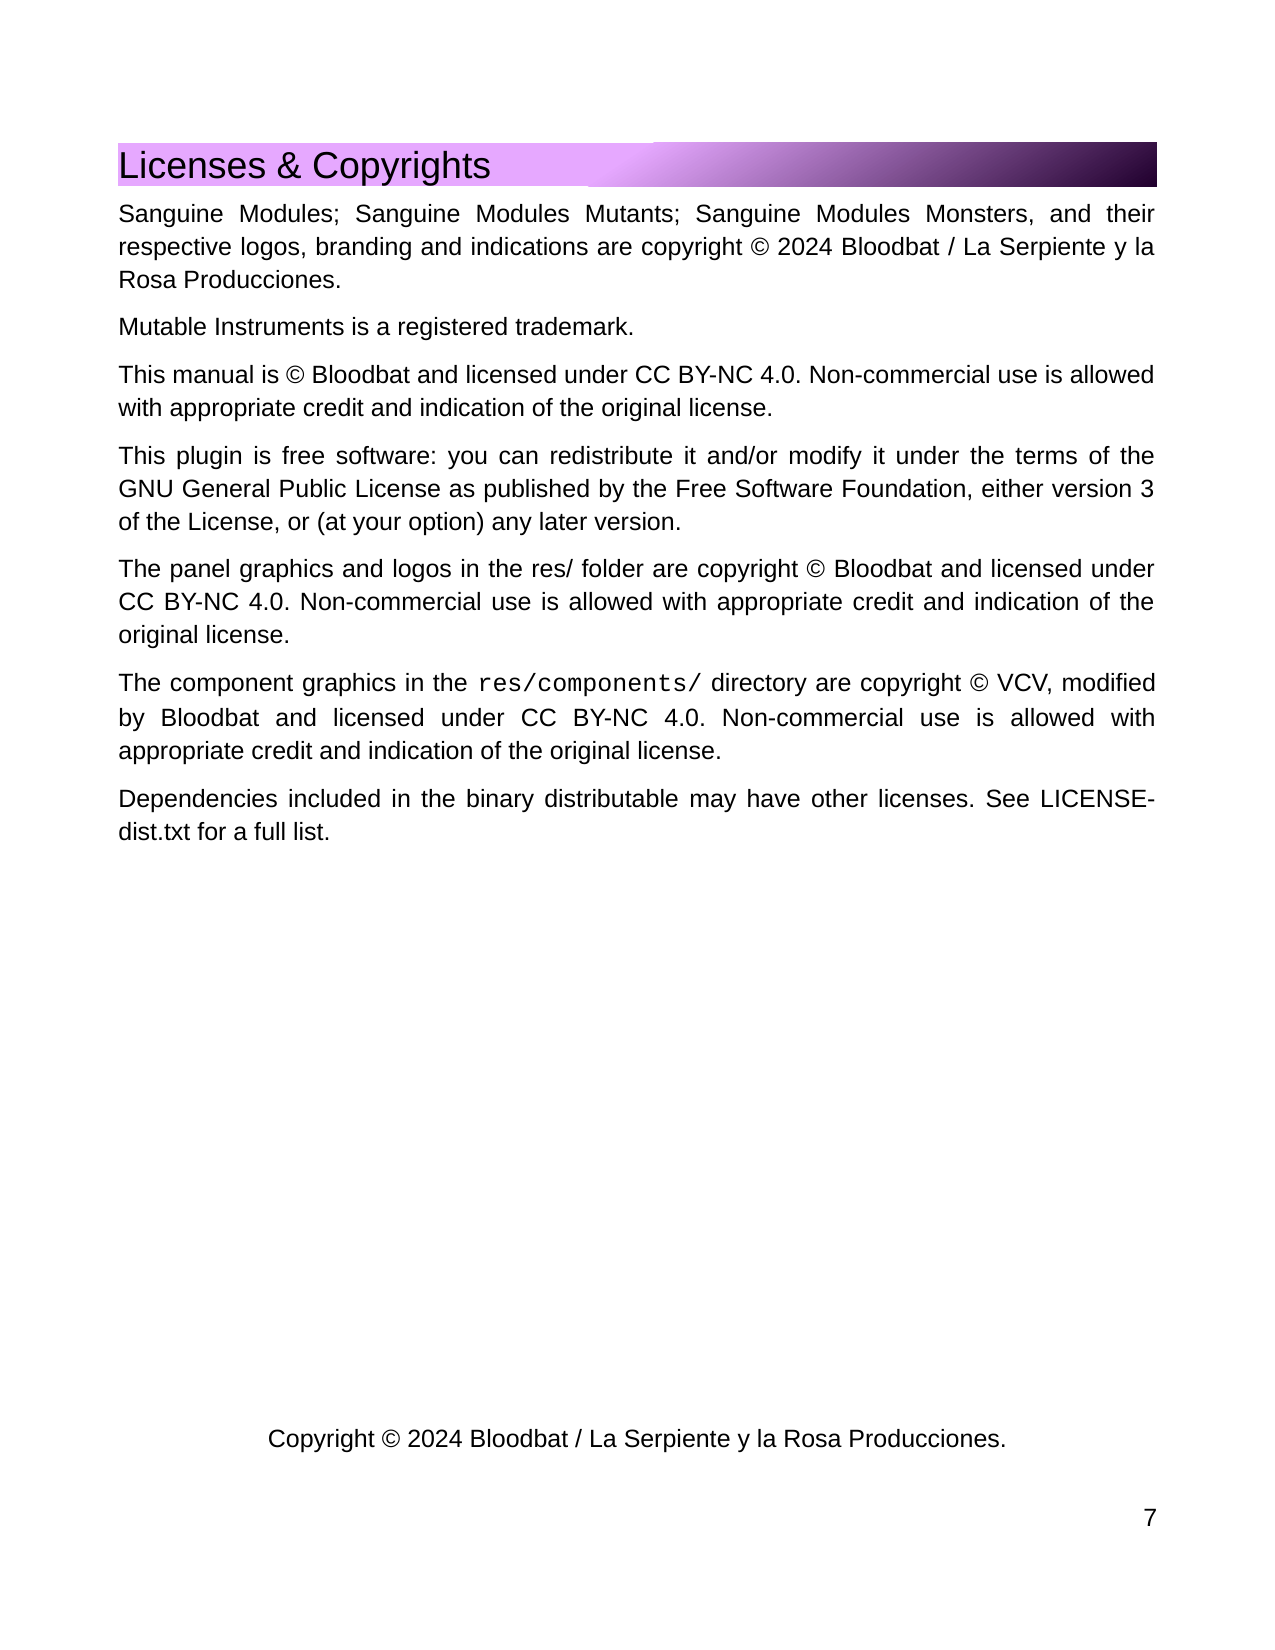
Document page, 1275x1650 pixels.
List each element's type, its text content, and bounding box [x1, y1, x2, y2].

text This manual is © Bloodbat and licensed under CC BY-NC 4.0. Non-commercial use is allowed with appropriate credit and indication of the original license. [118, 360, 1157, 422]
text The panel graphics and logos in the res/ folder are copyright © Bloodbat and licensed under CC BY-NC 4.0. Non-commercial use is allowed with appropriate credit and indication of the original license. [118, 554, 1157, 649]
text This plugin is free software: you can redistribute it and/or modify it under the terms of the GNU General Public License as published by the Free Software Foundation, either version 3 of the License, or (at your option) any later version. [118, 441, 1157, 535]
text Mutable Instruments is a registered trademark. [118, 312, 1157, 341]
text Dependencies included in the binary distributable may have other licenses. See LICENSE-dist.txt for a full list. [118, 784, 1157, 846]
subtitle Licenses & Copyrights [118, 143, 1157, 186]
text Sanguine Modules; Sanguine Modules Mutants; Sanguine Modules Monsters, and their respective logos, branding and indications are copyright © 2024 Bloodbat / La Serpiente y la Rosa Producciones. [118, 199, 1157, 293]
text The component graphics in the res/components/ directory are copyright © VCV, modified by Bloodbat and licensed under CC BY-NC 4.0. Non-commercial use is allowed with appropriate credit and indication of the original license. [118, 668, 1157, 765]
text Copyright © 2024 Bloodbat / La Serpiente y la Rosa Producciones. [268, 1424, 1007, 1453]
